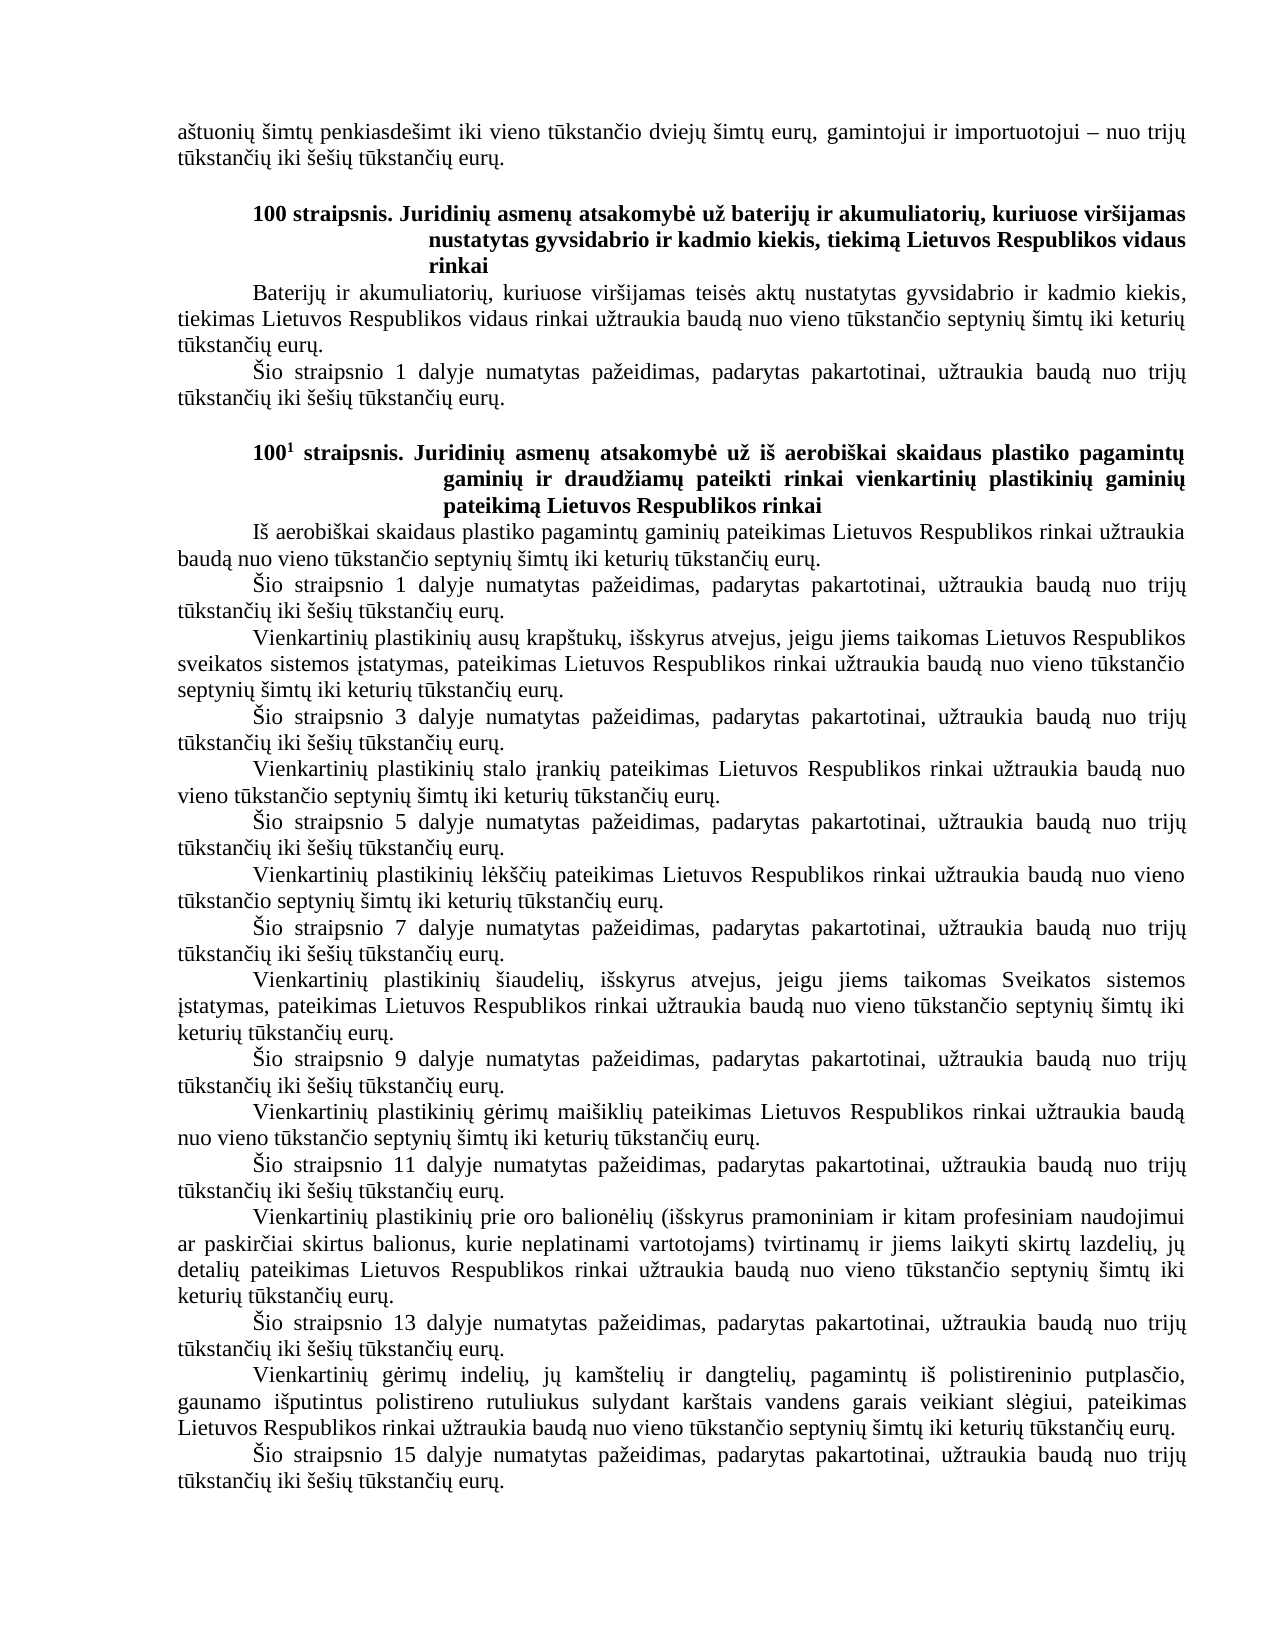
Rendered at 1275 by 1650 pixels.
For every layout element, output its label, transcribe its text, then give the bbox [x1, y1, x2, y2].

text Vienkartinių plastikinių prie oro balionėlių (išskyrus pramoniniam ir kitam profesiniam naudojimui ar paskirčiai skirtus balionus, kurie neplatinami vartotojams) tvirtinamų ir jiems laikyti skirtų lazdelių, jų detalių pateikimas Lietuvos Respublikos rinkai užtraukia baudą nuo vieno tūkstančio septynių šimtų iki keturių tūkstančių eurų. [177, 1203, 1186, 1309]
text Baterijų ir akumuliatorių, kuriuose viršijamas teisės aktų nustatytas gyvsidabrio ir kadmio kiekis, tiekimas Lietuvos Respublikos vidaus rinkai užtraukia baudą nuo vieno tūkstančio septynių šimtų iki keturių tūkstančių eurų. [177, 279, 1186, 358]
text Šio straipsnio 11 dalyje numatytas pažeidimas, padarytas pakartotinai, užtraukia baudą nuo trijų tūkstančių iki šešių tūkstančių eurų. [177, 1151, 1186, 1203]
text Šio straipsnio 13 dalyje numatytas pažeidimas, padarytas pakartotinai, užtraukia baudą nuo trijų tūkstančių iki šešių tūkstančių eurų. [177, 1309, 1186, 1362]
text Šio straipsnio 15 dalyje numatytas pažeidimas, padarytas pakartotinai, užtraukia baudą nuo trijų tūkstančių iki šešių tūkstančių eurų. [177, 1441, 1186, 1493]
text Šio straipsnio 5 dalyje numatytas pažeidimas, padarytas pakartotinai, užtraukia baudą nuo trijų tūkstančių iki šešių tūkstančių eurų. [177, 808, 1186, 861]
text Vienkartinių plastikinių gėrimų maišiklių pateikimas Lietuvos Respublikos rinkai užtraukia baudą nuo vieno tūkstančio septynių šimtų iki keturių tūkstančių eurų. [177, 1098, 1186, 1151]
text Vienkartinių gėrimų indelių, jų kamštelių ir dangtelių, pagamintų iš polistireninio putplasčio, gaunamo išputintus polistireno rutuliukus sulydant karštais vandens garais veikiant slėgiui, pateikimas Lietuvos Respublikos rinkai užtraukia baudą nuo vieno tūkstančio septynių šimtų iki keturių tūkstančių eurų. [177, 1362, 1186, 1441]
text Šio straipsnio 3 dalyje numatytas pažeidimas, padarytas pakartotinai, užtraukia baudą nuo trijų tūkstančių iki šešių tūkstančių eurų. [177, 703, 1186, 755]
text Iš aerobiškai skaidaus plastiko pagamintų gaminių pateikimas Lietuvos Respublikos rinkai užtraukia baudą nuo vieno tūkstančio septynių šimtų iki keturių tūkstančių eurų. [177, 518, 1186, 571]
text aštuonių šimtų penkiasdešimt iki vieno tūkstančio dviejų šimtų eurų, gamintojui ir importuotojui – nuo trijų tūkstančių iki šešių tūkstančių eurų. [177, 118, 1186, 171]
text Vienkartinių plastikinių šiaudelių, išskyrus atvejus, jeigu jiems taikomas Sveikatos sistemos įstatymas, pateikimas Lietuvos Respublikos rinkai užtraukia baudą nuo vieno tūkstančio septynių šimtų iki keturių tūkstančių eurų. [177, 966, 1186, 1045]
text Šio straipsnio 9 dalyje numatytas pažeidimas, padarytas pakartotinai, užtraukia baudą nuo trijų tūkstančių iki šešių tūkstančių eurų. [177, 1045, 1186, 1098]
text 1001 straipsnis. Juridinių asmenų atsakomybė už iš aerobiškai skaidaus plastiko pagamintų gaminių ir draudžiamų pateikti rinkai vienkartinių plastikinių gaminių pateikimą Lietuvos Respublikos rinkai [252, 439, 1186, 518]
text 100 straipsnis. Juridinių asmenų atsakomybė už baterijų ir akumuliatorių, kuriuose viršijamas nustatytas gyvsidabrio ir kadmio kiekis, tiekimą Lietuvos Respublikos vidaus rinkai [252, 199, 1186, 279]
text Šio straipsnio 1 dalyje numatytas pažeidimas, padarytas pakartotinai, užtraukia baudą nuo trijų tūkstančių iki šešių tūkstančių eurų. [177, 571, 1186, 624]
text Vienkartinių plastikinių ausų krapštukų, išskyrus atvejus, jeigu jiems taikomas Lietuvos Respublikos sveikatos sistemos įstatymas, pateikimas Lietuvos Respublikos rinkai užtraukia baudą nuo vieno tūkstančio septynių šimtų iki keturių tūkstančių eurų. [177, 624, 1186, 703]
text Vienkartinių plastikinių stalo įrankių pateikimas Lietuvos Respublikos rinkai užtraukia baudą nuo vieno tūkstančio septynių šimtų iki keturių tūkstančių eurų. [177, 755, 1186, 808]
text Vienkartinių plastikinių lėkščių pateikimas Lietuvos Respublikos rinkai užtraukia baudą nuo vieno tūkstančio septynių šimtų iki keturių tūkstančių eurų. [177, 861, 1186, 913]
text Šio straipsnio 7 dalyje numatytas pažeidimas, padarytas pakartotinai, užtraukia baudą nuo trijų tūkstančių iki šešių tūkstančių eurų. [177, 913, 1186, 966]
text Šio straipsnio 1 dalyje numatytas pažeidimas, padarytas pakartotinai, užtraukia baudą nuo trijų tūkstančių iki šešių tūkstančių eurų. [177, 358, 1186, 410]
